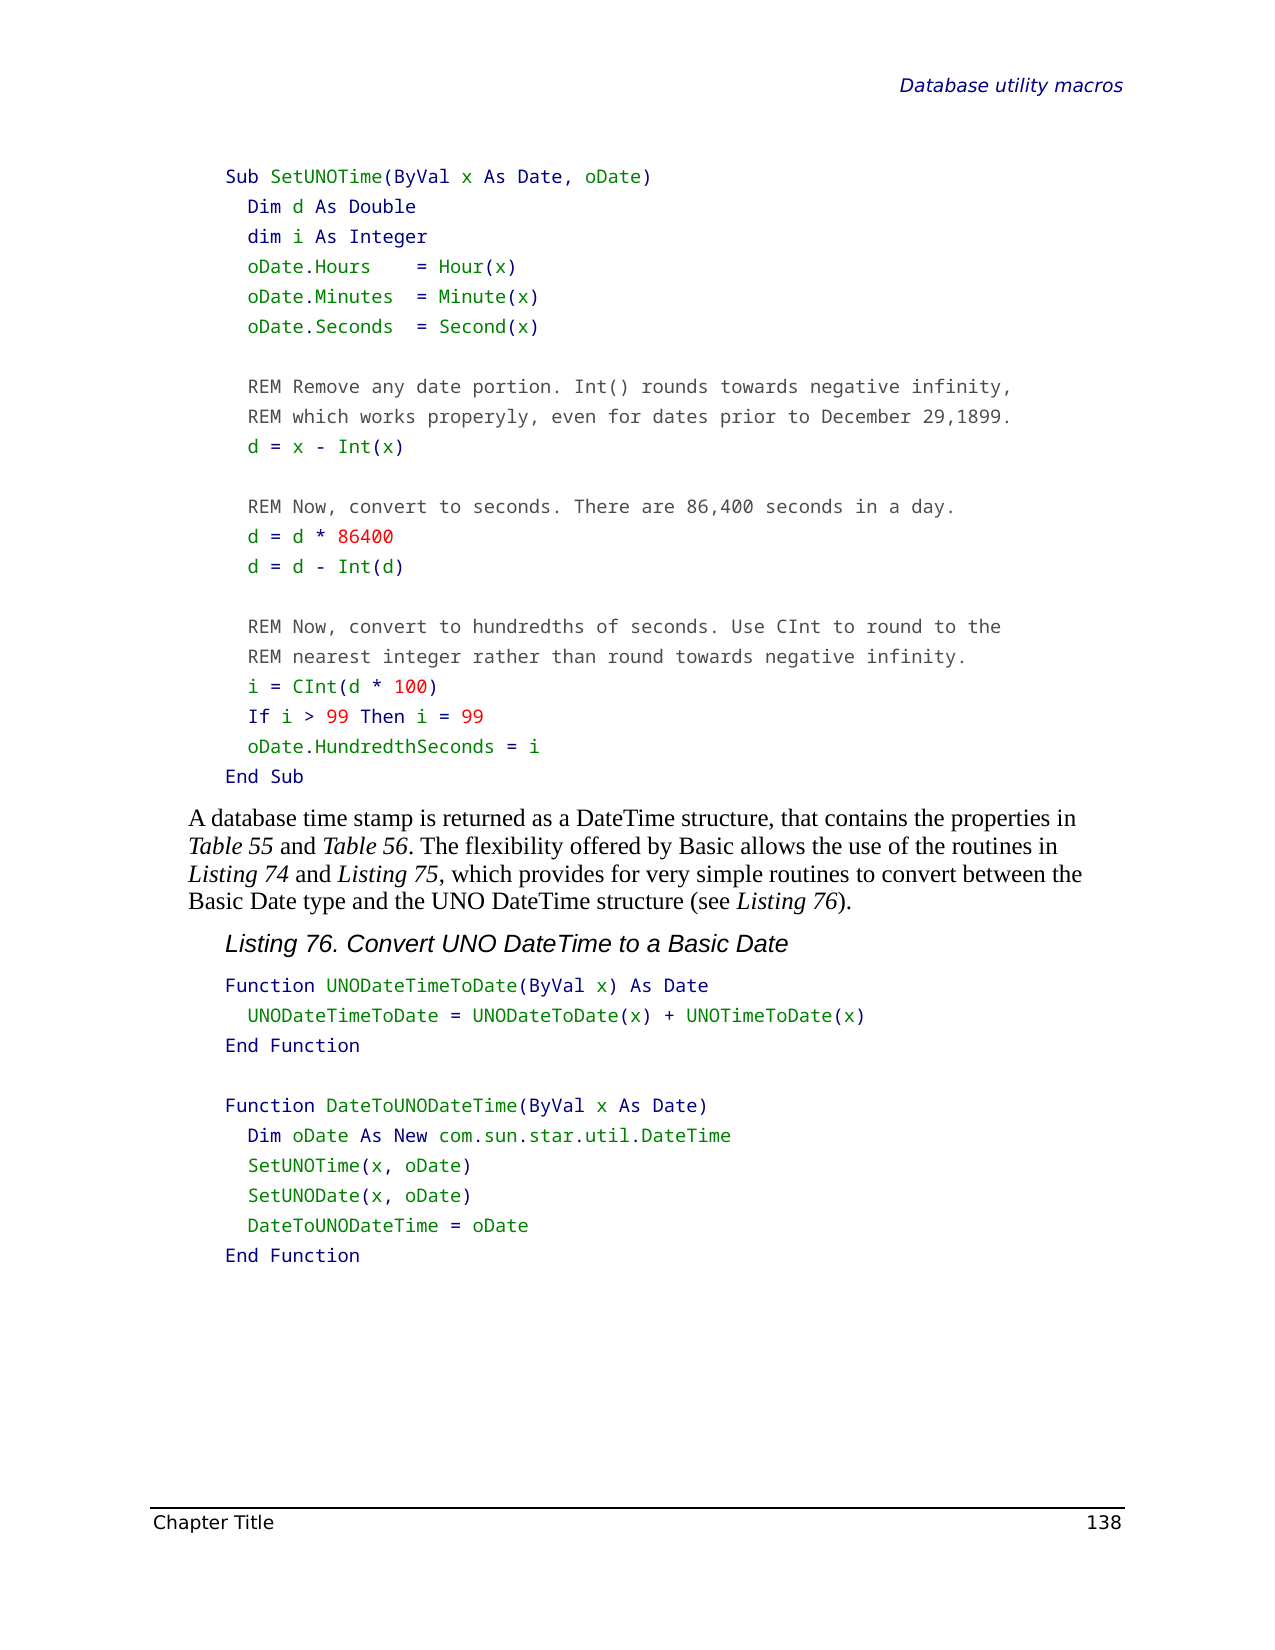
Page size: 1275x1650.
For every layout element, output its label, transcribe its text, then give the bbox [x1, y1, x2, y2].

text oDate.Seconds = Second(x) [225, 314, 1050, 339]
text REM which works properyly, even for dates prior to December 29,1899. [225, 404, 1050, 429]
text oDate.Hours = Hour(x) [225, 254, 1050, 279]
text i = CInt(d * 100) [225, 674, 1050, 699]
text Dim oDate As New com.sun.star.util.DateTime [225, 1123, 1050, 1148]
text If i > 99 Then i = 99 [225, 704, 1050, 729]
list Listing 76. Convert UNO DateTime to a Basic Date [225, 930, 1125, 958]
text Function DateToUNODateTime(ByVal x As Date) [225, 1093, 1050, 1118]
text oDate.HundredthSeconds = i [225, 734, 1050, 759]
text DateToUNODateTime = oDate [225, 1213, 1050, 1238]
text SetUNOTime(x, oDate) [225, 1153, 1050, 1178]
text UNODateTimeToDate = UNODateToDate(x) + UNOTimeToDate(x) [225, 1003, 1050, 1028]
text d = d - Int(d) [225, 554, 1050, 579]
text dim i As Integer [225, 224, 1050, 249]
text End Function [225, 1243, 1050, 1268]
text REM Now, convert to hundredths of seconds. Use CInt to round to the [225, 614, 1050, 639]
text End Sub [225, 764, 1050, 789]
text Function UNODateTimeToDate(ByVal x) As Date [225, 973, 1050, 998]
text SetUNODate(x, oDate) [225, 1183, 1050, 1208]
text REM nearest integer rather than round towards negative infinity. [225, 644, 1050, 669]
text REM Remove any date portion. Int() rounds towards negative infinity, [225, 374, 1050, 399]
text A database time stamp is returned as a DateTime structure, that contains the properties in Table 55 and Table 56. The flexibility offered by Basic allows the use of the routines in Listing 74 and Listing 75, which provides for very simple routines to convert between the Basic Date type and the UNO DateTime structure (see Listing 76). [188, 804, 1125, 915]
text Sub SetUNOTime(ByVal x As Date, oDate) [225, 164, 1050, 189]
text Dim d As Double [225, 194, 1050, 219]
text End Function [225, 1033, 1050, 1058]
text d = x - Int(x) [225, 434, 1050, 459]
text oDate.Minutes = Minute(x) [225, 284, 1050, 309]
text REM Now, convert to seconds. There are 86,400 seconds in a day. [225, 494, 1050, 519]
text d = d * 86400 [225, 524, 1050, 549]
